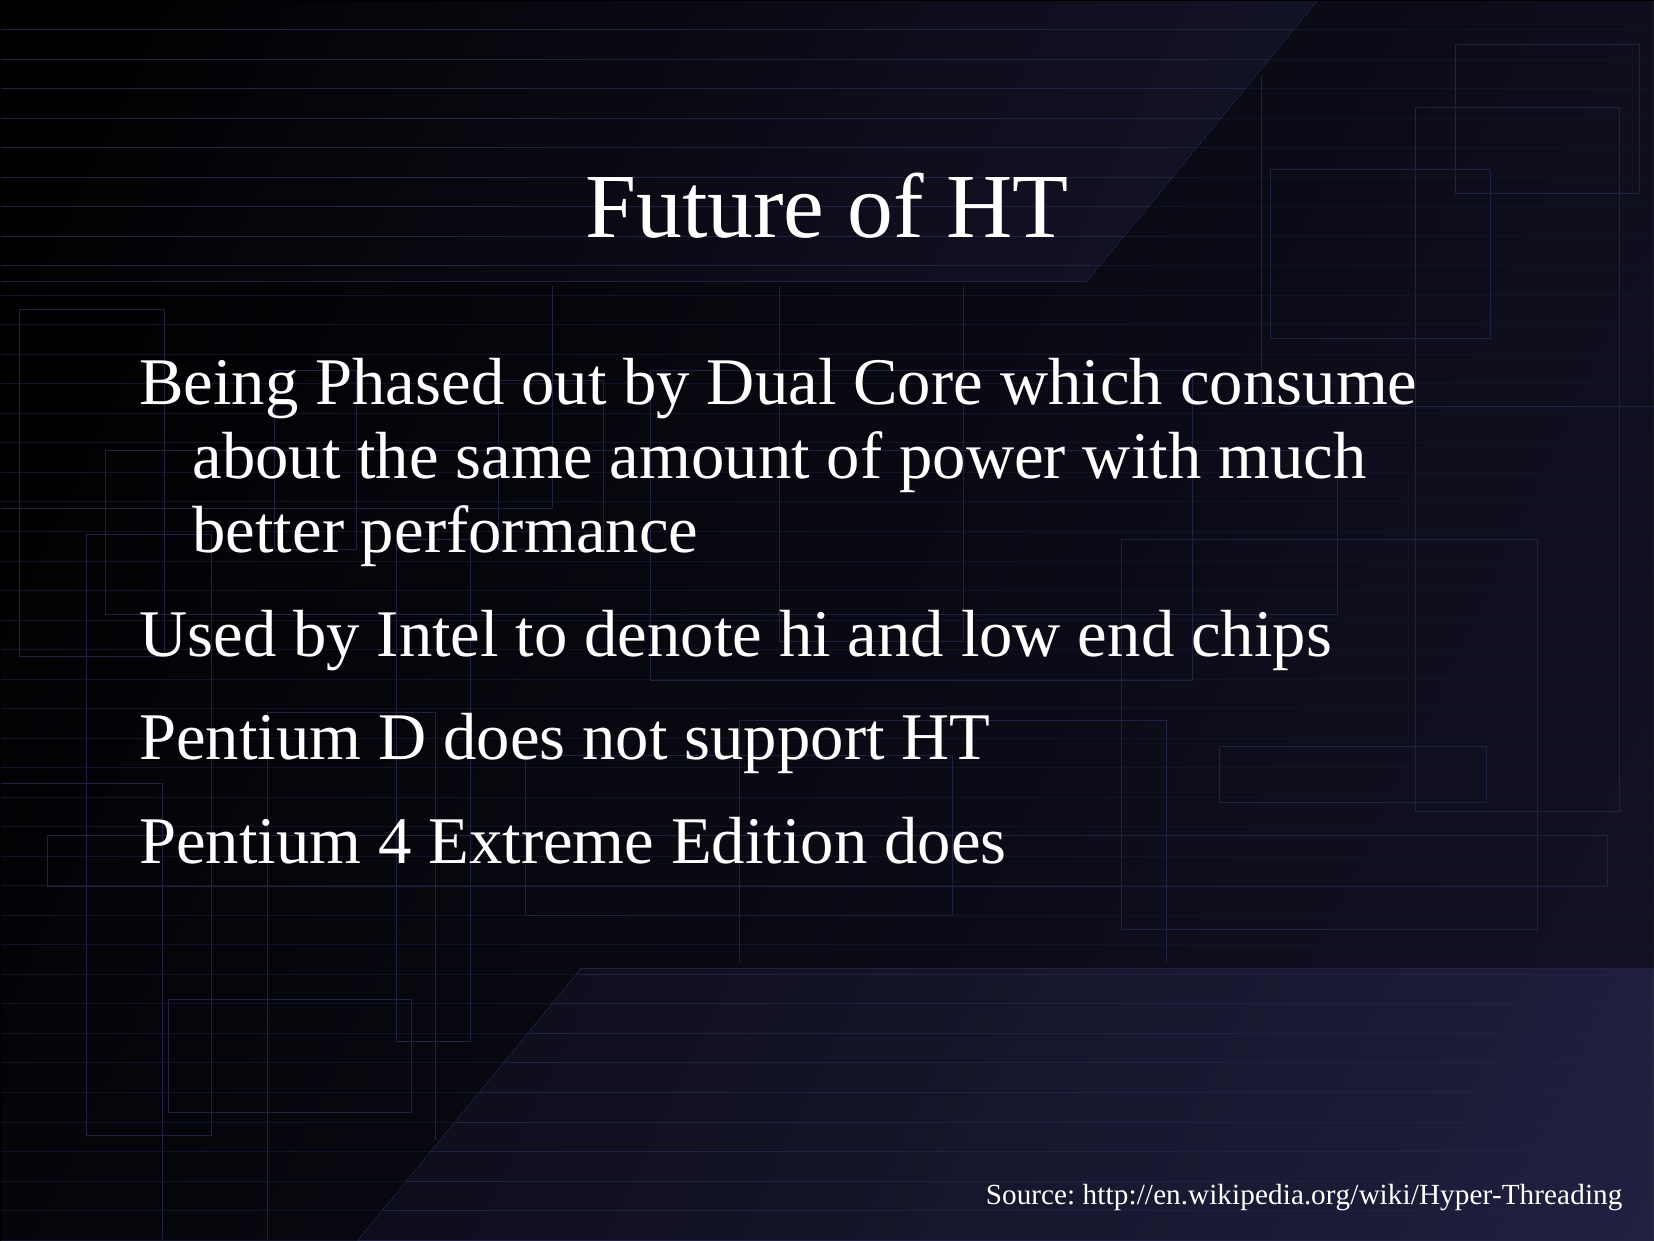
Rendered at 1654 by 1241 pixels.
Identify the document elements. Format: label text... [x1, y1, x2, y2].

title Future of HT [121, 102, 1534, 311]
list Being Phased out by Dual Core which consume about the same amount of power with much better performance Used by Intel to denote hi and low end chips Pentium D does not support HT Pentium 4 Extreme Edition does [121, 344, 1534, 1127]
text_box Source: http://en.wikipedia.org/wiki/Hyper-Threading [985, 1178, 1625, 1211]
